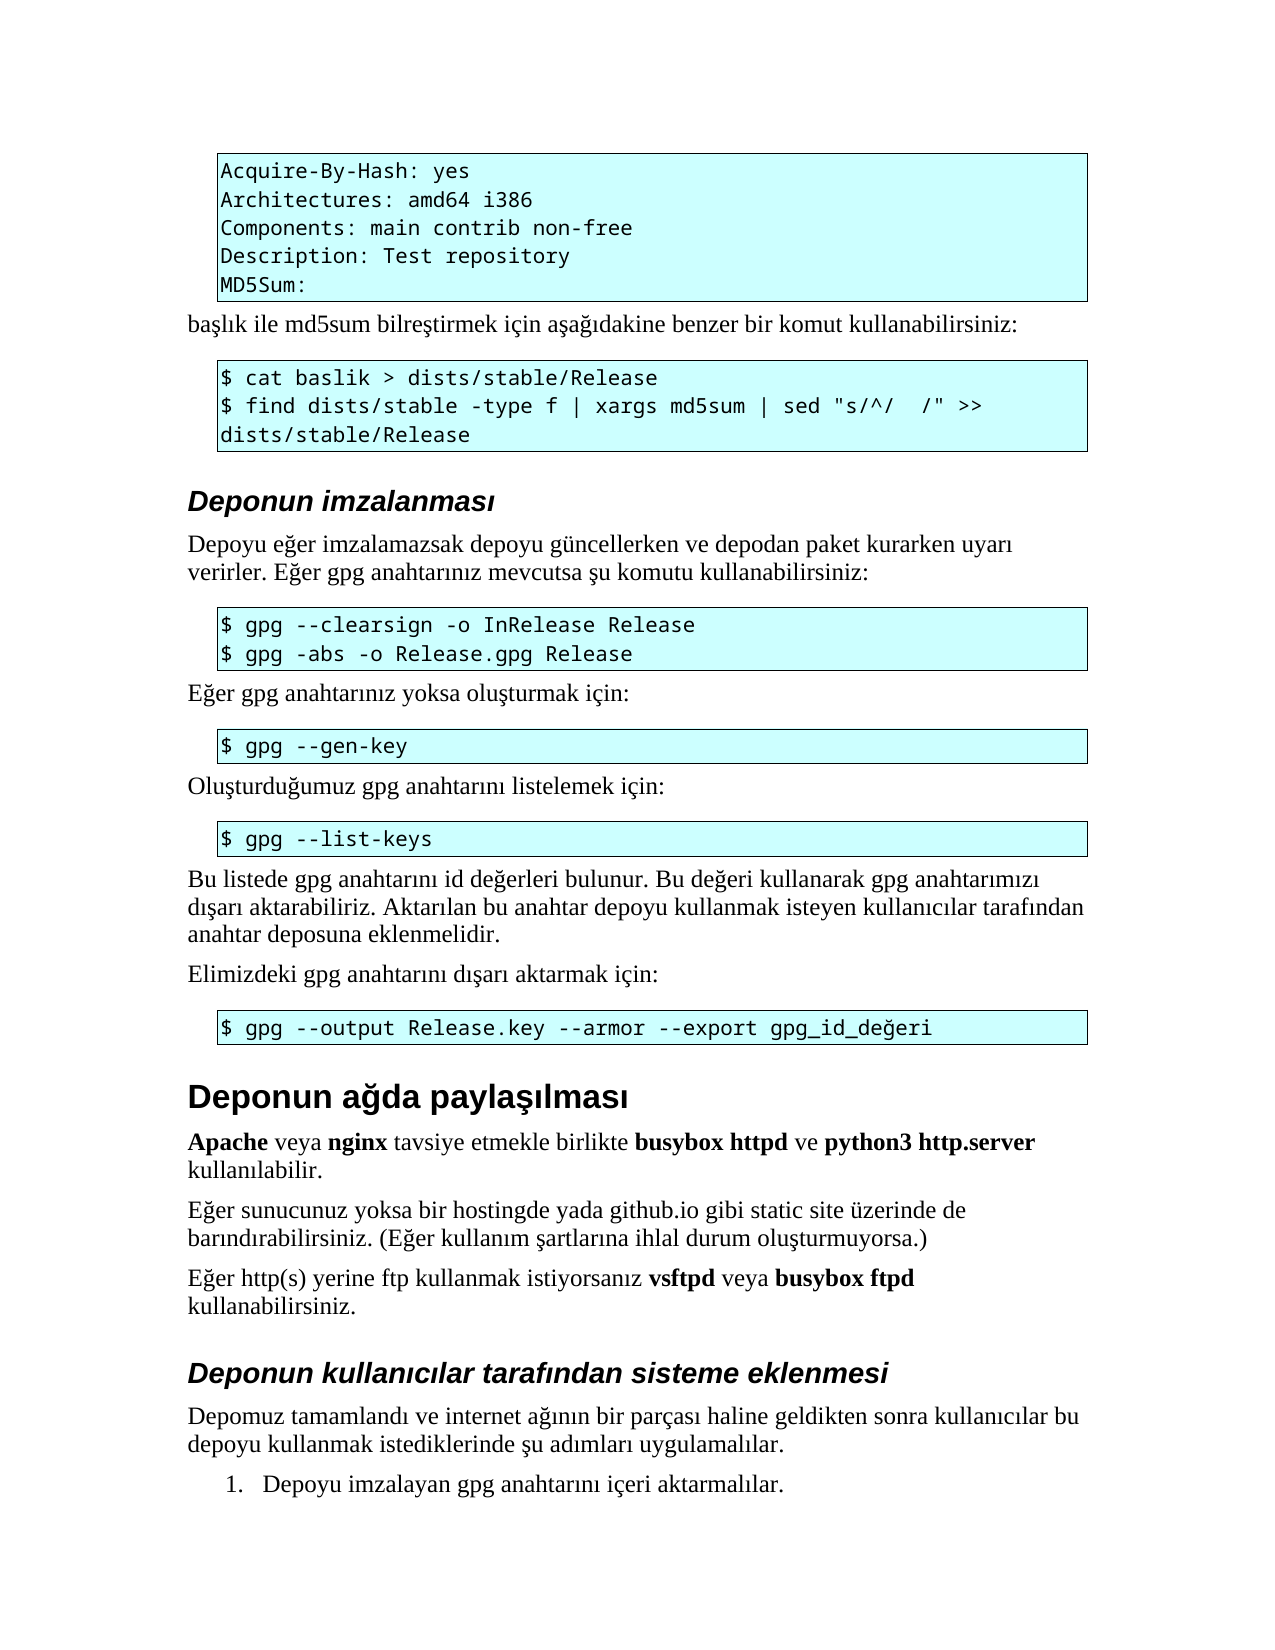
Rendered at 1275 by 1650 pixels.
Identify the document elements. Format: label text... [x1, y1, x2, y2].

subtitle Deponun ağda paylaşılması [187, 1078, 1087, 1116]
text Eğer http(s) yerine ftp kullanmak istiyorsanız vsftpd veya busybox ftpd kullanabilirsiniz. [187, 1264, 1087, 1319]
text $ gpg --output Release.key --armor --export gpg_id_değeri [218, 1011, 1087, 1044]
text Acquire-By-Hash: yes Architectures: amd64 i386 Components: main contrib non-free Description: Test repository MD5Sum: [218, 154, 1087, 301]
text Apache veya nginx tavsiye etmekle birlikte busybox httpd ve python3 http.server kullanılabilir. [187, 1128, 1087, 1184]
text $ gpg --clearsign -o InRelease Release $ gpg -abs -o Release.gpg Release [218, 608, 1087, 670]
text Eğer sunucunuz yoksa bir hostingde yada github.io gibi static site üzerinde de barındırabilirsiniz. (Eğer kullanım şartlarına ihlal durum oluşturmuyorsa.) [187, 1196, 1087, 1252]
text Elimizdeki gpg anahtarını dışarı aktarmak için: [187, 961, 1087, 988]
text Oluşturduğumuz gpg anahtarını listelemek için: [187, 772, 1087, 800]
text Bu listede gpg anahtarını id değerleri bulunur. Bu değeri kullanarak gpg anahtarımızı dışarı aktarabiliriz. Aktarılan bu anahtar depoyu kullanmak isteyen kullanıcılar tarafından anahtar deposuna eklenmelidir. [187, 865, 1087, 948]
subtitle Deponun kullanıcılar tarafından sisteme eklenmesi [187, 1357, 1087, 1390]
text Depomuz tamamlandı ve internet ağının bir parçası haline geldikten sonra kullanıcılar bu depoyu kullanmak istediklerinde şu adımları uygulamalılar. [187, 1402, 1087, 1458]
text $ gpg --gen-key [218, 730, 1087, 763]
text $ gpg --list-keys [218, 822, 1087, 856]
text Eğer gpg anahtarınız yoksa oluşturmak için: [187, 679, 1087, 707]
text Depoyu eğer imzalamazsak depoyu güncellerken ve depodan paket kurarken uyarı verirler. Eğer gpg anahtarınız mevcutsa şu komutu kullanabilirsiniz: [187, 530, 1087, 586]
text başlık ile md5sum bilreştirmek için aşağıdakine benzer bir komut kullanabilirsiniz: [187, 311, 1087, 338]
text $ cat baslik > dists/stable/Release $ find dists/stable -type f | xargs md5sum | sed "s/^/ /" >> dists/stable/Release [218, 361, 1087, 451]
subtitle Deponun imzalanması [187, 485, 1087, 518]
list Depoyu imzalayan gpg anahtarını içeri aktarmalılar. [225, 1470, 1087, 1498]
